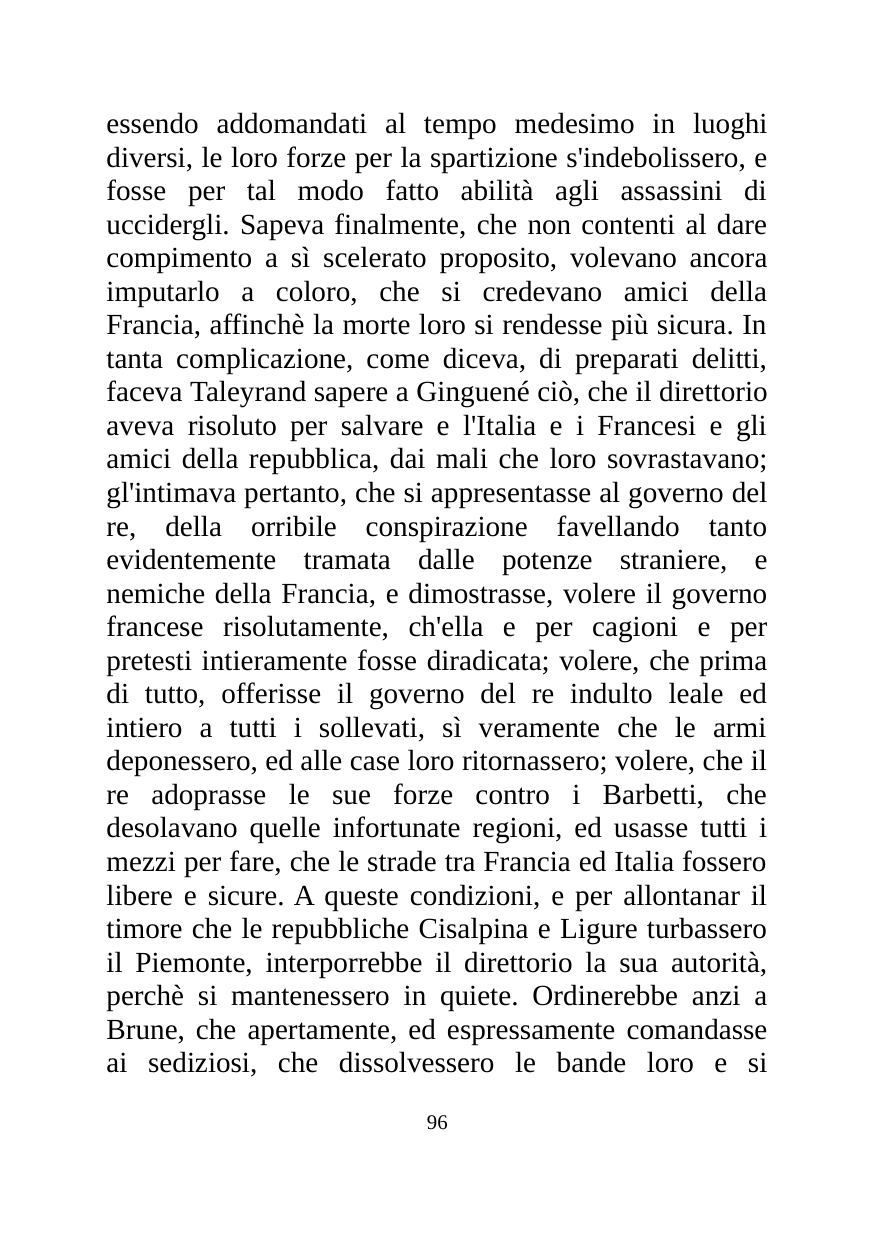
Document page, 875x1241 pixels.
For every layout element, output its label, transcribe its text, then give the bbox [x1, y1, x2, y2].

text essendo addomandati al tempo medesimo in luoghi diversi, le loro forze per la spartizione s'indebolissero, e fosse per tal modo fatto abilità agli assassini di uccidergli. Sapeva finalmente, che non contenti al dare compimento a sì scelerato proposito, volevano ancora imputarlo a coloro, che si credevano amici della Francia, affinchè la morte loro si rendesse più sicura. In tanta complicazione, come diceva, di preparati delitti, faceva Taleyrand sapere a Ginguené ciò, che il direttorio aveva risoluto per salvare e l'Italia e i Francesi e gli amici della repubblica, dai mali che loro sovrastavano; gl'intimava pertanto, che si appresentasse al governo del re, della orribile conspirazione favellando tanto evidentemente tramata dalle potenze straniere, e nemiche della Francia, e dimostrasse, volere il governo francese risolutamente, ch'ella e per cagioni e per pretesti intieramente fosse diradicata; volere, che prima di tutto, offerisse il governo del re indulto leale ed intiero a tutti i sollevati, sì veramente che le armi deponessero, ed alle case loro ritornassero; volere, che il re adoprasse le sue forze contro i Barbetti, che desolavano quelle infortunate regioni, ed usasse tutti i mezzi per fare, che le strade tra Francia ed Italia fossero libere e sicure. A queste condizioni, e per allontanar il timore che le repubbliche Cisalpina e Ligure turbassero il Piemonte, interporrebbe il direttorio la sua autorità, perchè si mantenessero in quiete. Ordinerebbe anzi a Brune, che apertamente, ed espressamente comandasse ai sediziosi, che dissolvessero le bande loro e si [106, 106, 768, 1079]
